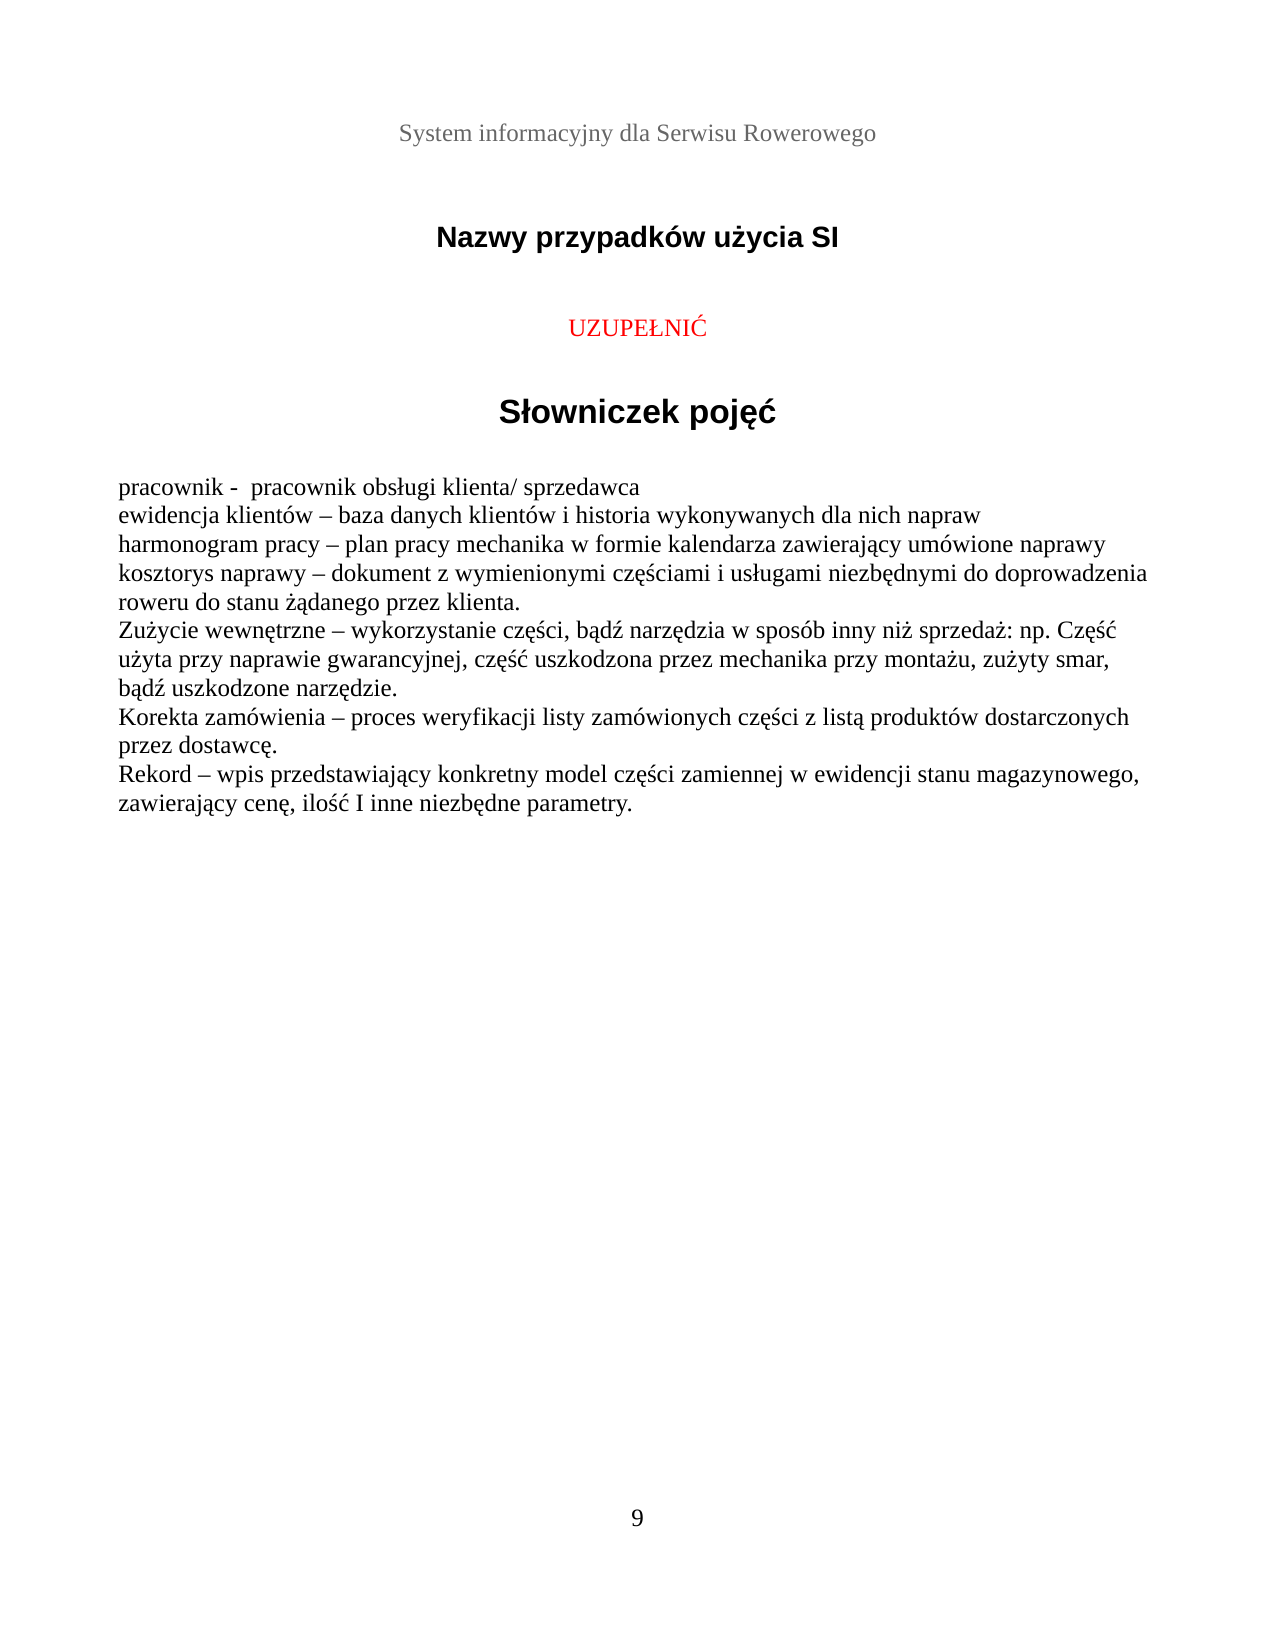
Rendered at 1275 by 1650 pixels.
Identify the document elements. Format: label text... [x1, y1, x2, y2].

subtitle Nazwy przypadków użycia SI [118, 220, 1157, 253]
text Rekord – wpis przedstawiający konkretny model części zamiennej w ewidencji stanu magazynowego, zawierający cenę, ilość I inne niezbędne parametry. [118, 759, 1157, 817]
text Korekta zamówienia – proces weryfikacji listy zamówionych części z listą produktów dostarczonych przez dostawcę. [118, 702, 1157, 759]
text Zużycie wewnętrzne – wykorzystanie części, bądź narzędzia w sposób inny niż sprzedaż: np. Część użyta przy naprawie gwarancyjnej, część uszkodzona przez mechanika przy montażu, zużyty smar, bądź uszkodzone narzędzie. [118, 616, 1157, 702]
text UZUPEŁNIĆ [118, 313, 1157, 342]
text pracownik - pracownik obsługi klienta/ sprzedawca [118, 472, 1157, 501]
text ewidencja klientów – baza danych klientów i historia wykonywanych dla nich napraw [118, 501, 1157, 529]
subtitle Słowniczek pojęć [118, 392, 1157, 431]
text kosztorys naprawy – dokument z wymienionymi częściami i usługami niezbędnymi do doprowadzenia roweru do stanu żądanego przez klienta. [118, 558, 1157, 616]
text harmonogram pracy – plan pracy mechanika w formie kalendarza zawierający umówione naprawy [118, 529, 1157, 558]
